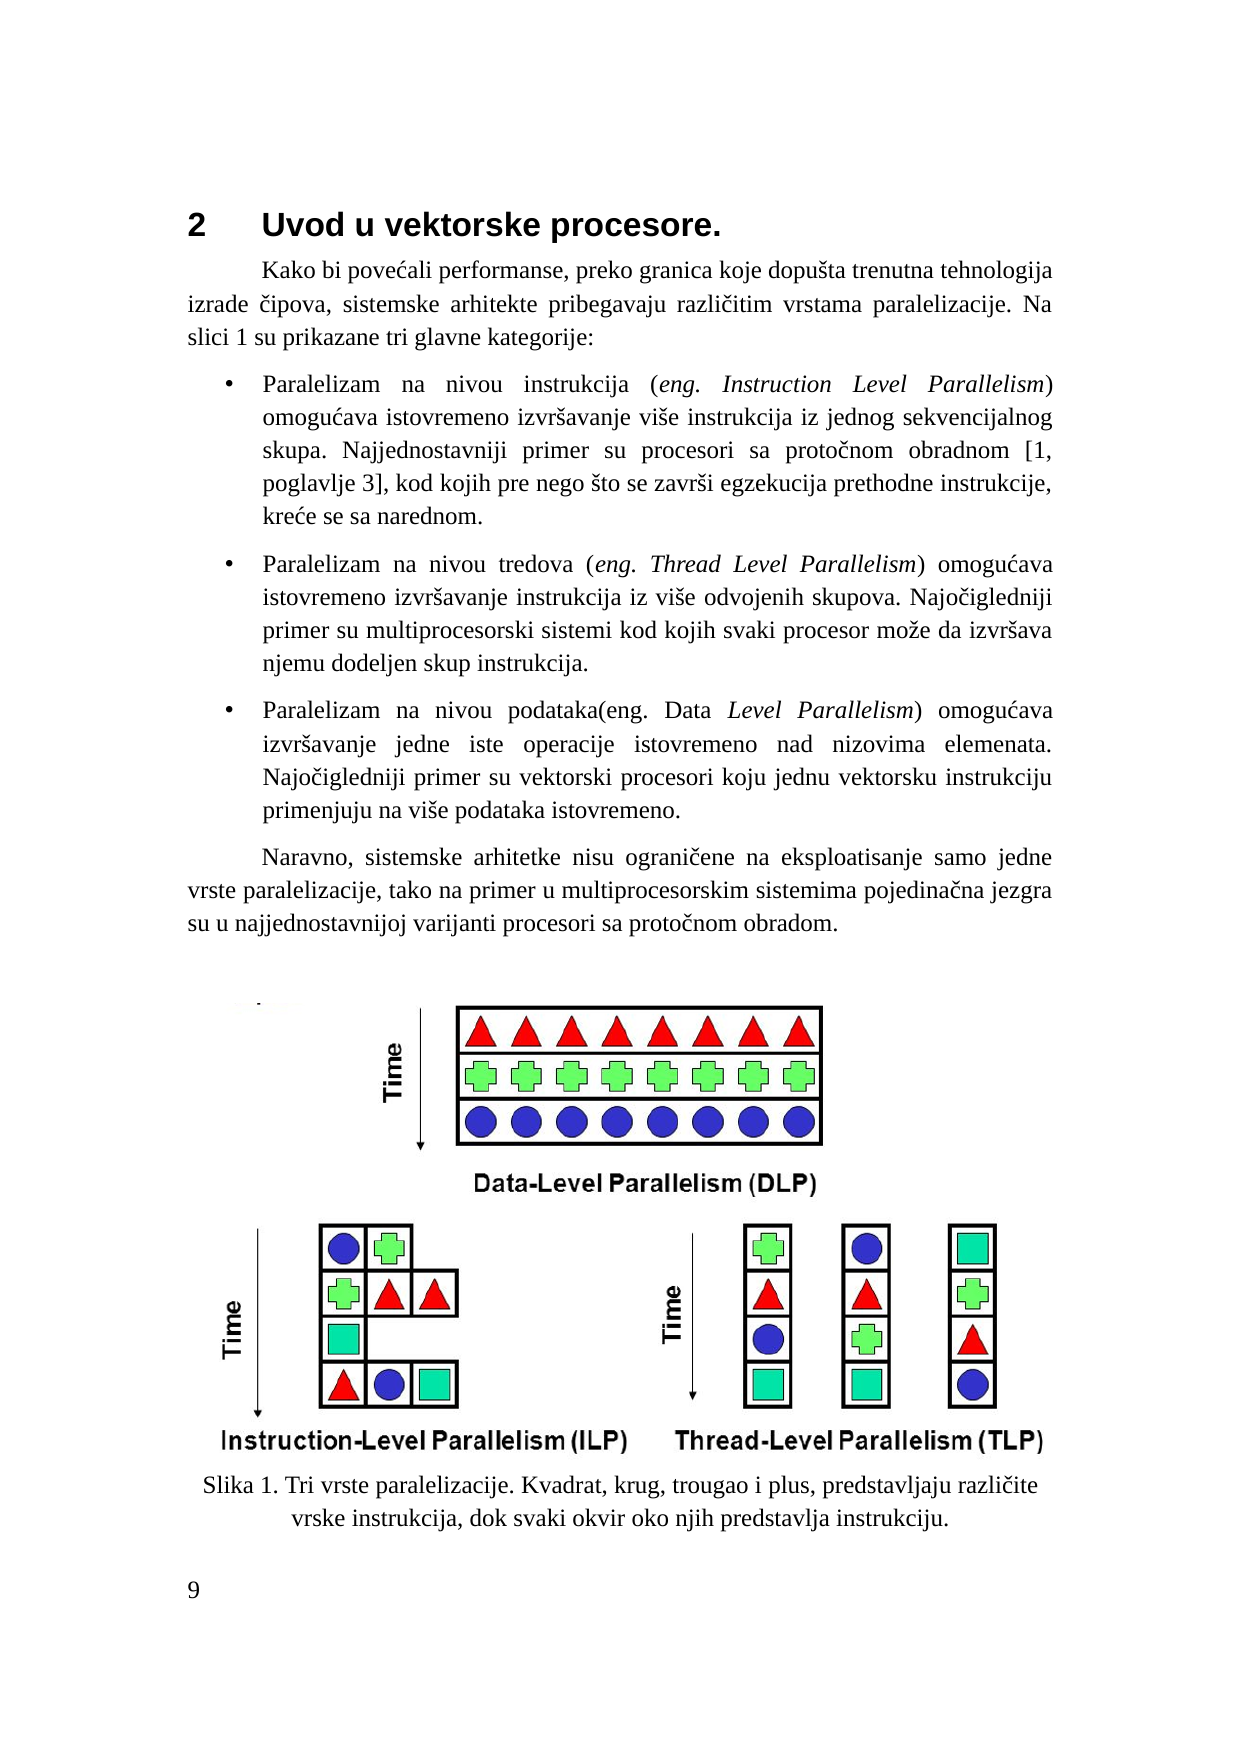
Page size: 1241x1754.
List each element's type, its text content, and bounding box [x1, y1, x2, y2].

text Kako bi povećali performanse, preko granica koje dopušta trenutna tehnologija izrade čipova, sistemske arhitekte pribegavaju različitim vrstama paralelizacije. Na slici 1 su prikazane tri glavne kategorije: [187, 256, 1053, 350]
text Slika 1. Tri vrste paralelizacije. Kvadrat, krug, trougao i plus, predstavljaju različite vrske instrukcija, dok svaki okvir oko njih predstavlja instrukciju. [187, 1466, 1053, 1532]
list Paralelizam na nivou instrukcija (eng. Instruction Level Parallelism) omogućava istovremeno izvršavanje više instrukcija iz jednog sekvencijalnog skupa. Najjednostavniji primer su procesori sa protočnom obradnom [1, poglavlje 3], kod kojih pre nego što se završi egzekucija prethodne instrukcije, kreće se sa narednom. [225, 369, 1053, 530]
list Paralelizam na nivou tredova (eng. Thread Level Parallelism) omogućava istovremeno izvršavanje instrukcija iz više odvojenih skupova. Najočigledniji primer su multiprocesorski sistemi kod kojih svaki procesor može da izvršava njemu dodeljen skup instrukcija. [225, 549, 1053, 677]
picture [187, 1003, 1053, 1466]
text Naravno, sistemske arhitetke nisu ograničene na eksploatisanje samo jedne vrste paralelizacije, tako na primer u multiprocesorskim sistemima pojedinačna jezgra su u najjednostavnijoj varijanti procesori sa protočnom obradom. [187, 842, 1053, 937]
list Paralelizam na nivou podataka(eng. Data Level Parallelism) omogućava izvršavanje jedne iste operacije istovremeno nad nizovima elemenata. Najočigledniji primer su vektorski procesori koju jednu vektorsku instrukciju primenjuju na više podataka istovremeno. [225, 696, 1053, 823]
subtitle Uvod u vektorske procesore. [187, 204, 1053, 243]
